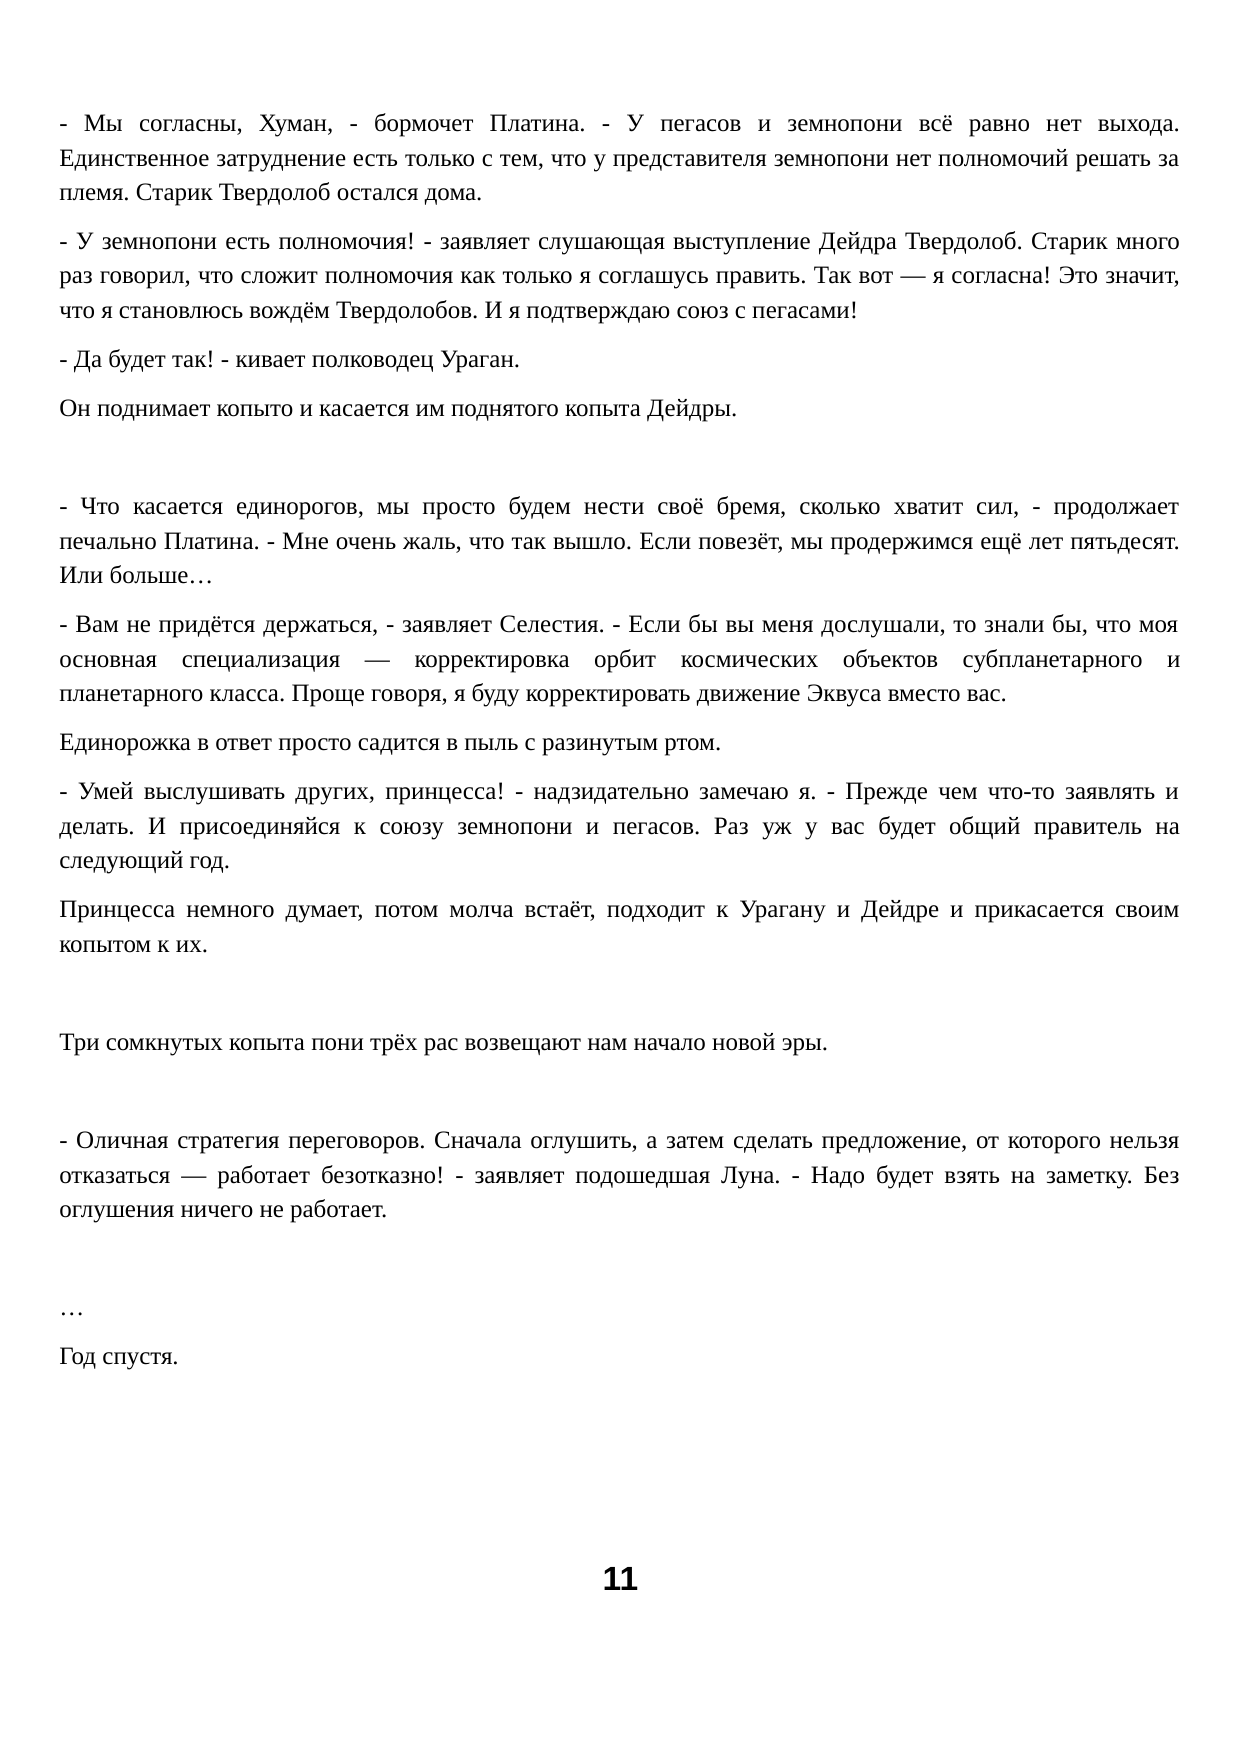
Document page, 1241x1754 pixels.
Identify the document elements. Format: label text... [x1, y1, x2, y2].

text … [59, 1292, 1181, 1321]
text Он поднимает копыто и касается им поднятого копыта Дейдры. [59, 393, 1181, 422]
text - Мы согласны, Хуман, - бормочет Платина. - У пегасов и земнопони всё равно нет выхода. Единственное затруднение есть только с тем, что у представителя земнопони нет полномочий решать за племя. Старик Твердолоб остался дома. [59, 108, 1181, 206]
text - Что касается единорогов, мы просто будем нести своё бремя, сколько хватит сил, - продолжает печально Платина. - Мне очень жаль, что так вышло. Если повезёт, мы продержимся ещё лет пятьдесят. Или больше… [59, 491, 1181, 589]
text - Оличная стратегия переговоров. Сначала оглушить, а затем сделать предложение, от которого нельзя отказаться — работает безотказно! - заявляет подошедшая Луна. - Надо будет взять на заметку. Без оглушения ничего не работает. [59, 1125, 1181, 1223]
subtitle 11 [59, 1558, 1181, 1597]
text Единорожка в ответ просто садится в пыль с разинутым ртом. [59, 727, 1181, 756]
text Три сомкнутых копыта пони трёх рас возвещают нам начало новой эры. [59, 1027, 1181, 1056]
text - У земнопони есть полномочия! - заявляет слушающая выступление Дейдра Твердолоб. Старик много раз говорил, что сложит полномочия как только я соглашусь править. Так вот — я согласна! Это значит, что я становлюсь вождём Твердолобов. И я подтверждаю союз с пегасами! [59, 226, 1181, 324]
text - Умей выслушивать других, принцесса! - надзидательно замечаю я. - Прежде чем что-то заявлять и делать. И присоединяйся к союзу земнопони и пегасов. Раз уж у вас будет общий правитель на следующий год. [59, 776, 1181, 874]
text Год спустя. [59, 1341, 1181, 1370]
text Принцесса немного думает, потом молча встаёт, подходит к Урагану и Дейдре и прикасается своим копытом к их. [59, 894, 1181, 958]
text - Вам не придётся держаться, - заявляет Селестия. - Если бы вы меня дослушали, то знали бы, что моя основная специализация — корректировка орбит космических объектов субпланетарного и планетарного класса. Проще говоря, я буду корректировать движение Эквуса вместо вас. [59, 609, 1181, 707]
text - Да будет так! - кивает полководец Ураган. [59, 344, 1181, 373]
